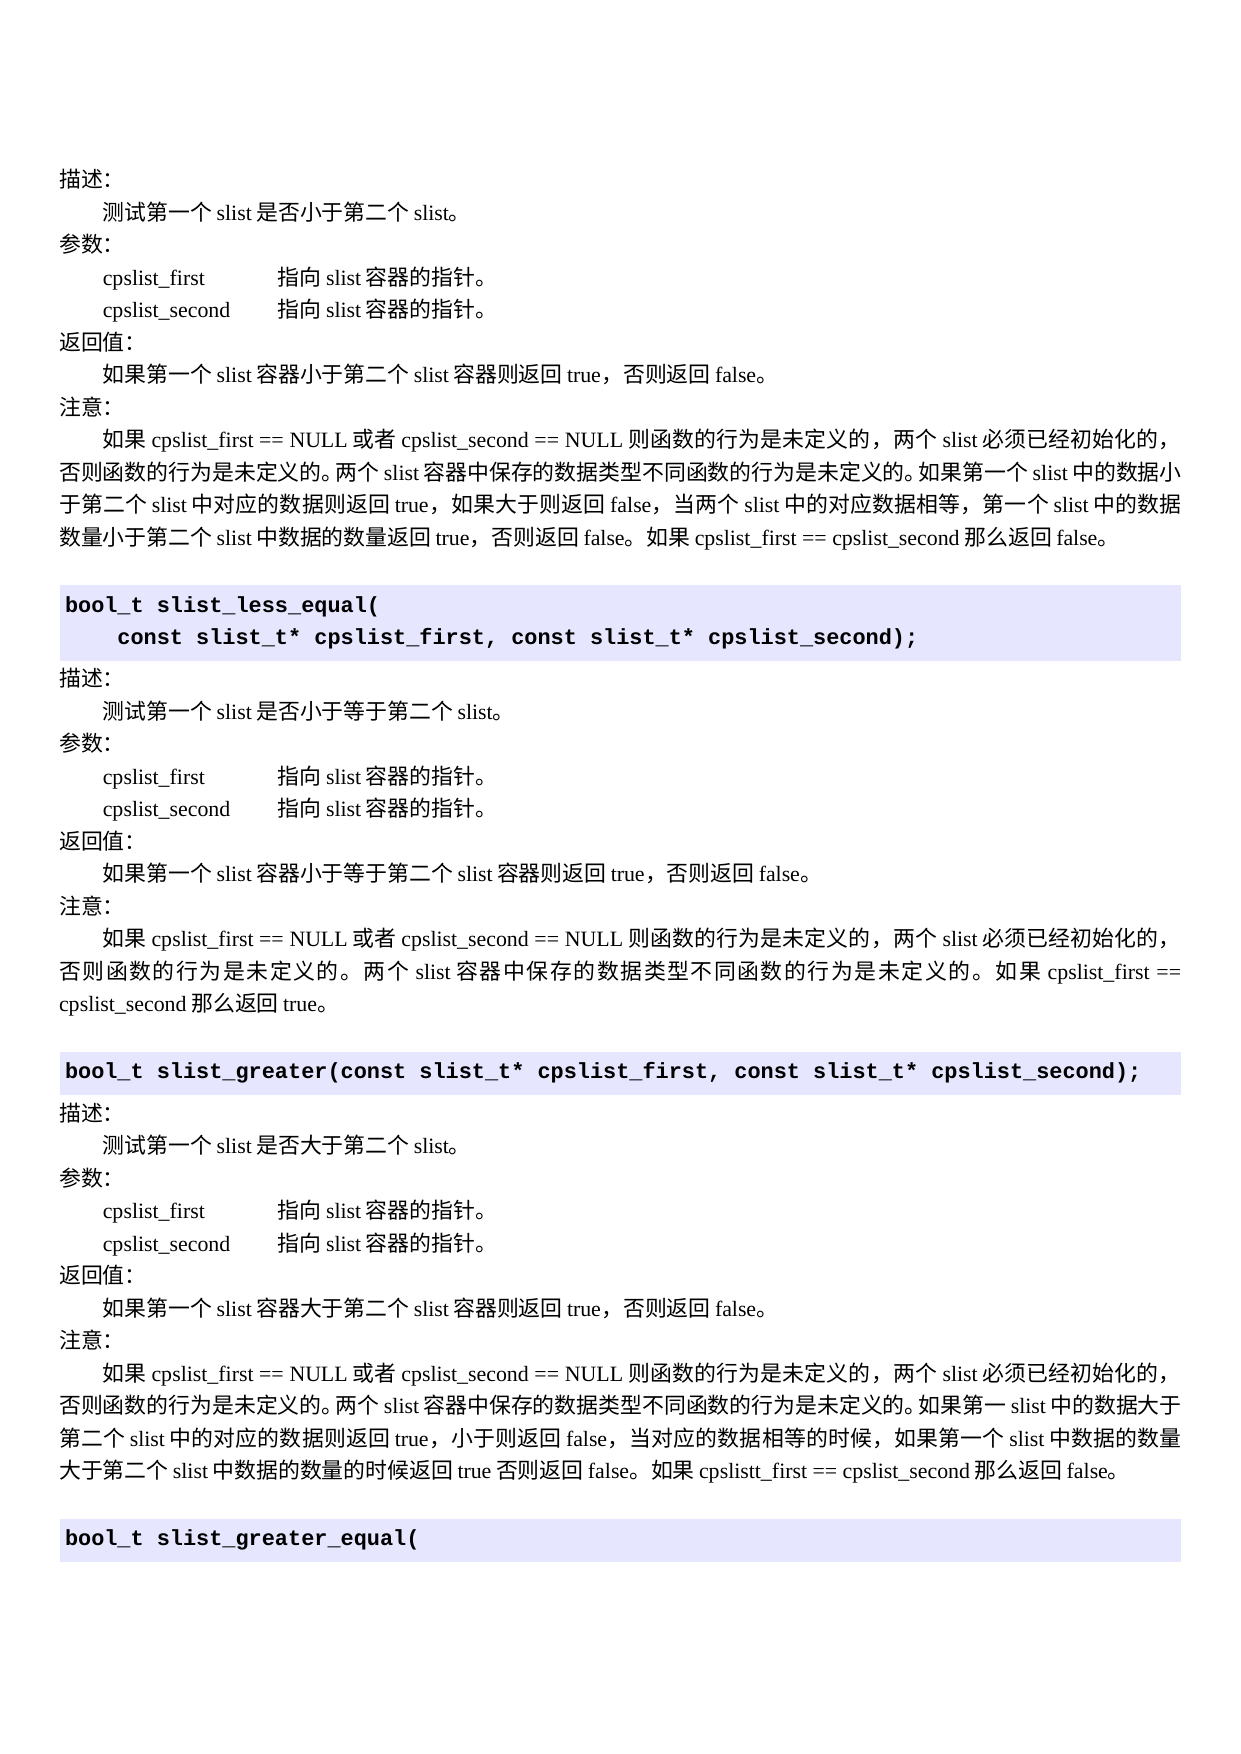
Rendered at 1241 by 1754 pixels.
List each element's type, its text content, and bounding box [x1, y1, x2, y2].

text 返回值： [59, 1258, 1181, 1290]
text 描述： [59, 1096, 1181, 1128]
text cpslist_second 指向slist容器的指针。 [59, 1225, 1181, 1258]
text 如果cpslist_first == NULL或者cpslist_second == NULL则函数的行为是未定义的，两个slist必须已经初始化的，否则函数的行为是未定义的。两个slist容器中保存的数据类型不同函数的行为是未定义的。如果cpslist_first == cpslist_second那么返回true。 [59, 921, 1181, 1018]
text cpslist_first 指向slist容器的指针。 [59, 1193, 1181, 1225]
text 参数： [59, 227, 1181, 259]
text 注意： [59, 389, 1181, 422]
text 描述： [59, 162, 1181, 194]
text 参数： [59, 1160, 1181, 1193]
text cpslist_first 指向slist容器的指针。 [59, 758, 1181, 791]
text 参数： [59, 726, 1181, 758]
text cpslist_first 指向slist容器的指针。 [59, 259, 1181, 292]
text 返回值： [59, 823, 1181, 856]
text 如果第一个slist容器大于第二个slist容器则返回true，否则返回false。 [59, 1290, 1181, 1323]
text 如果第一个slist容器小于第二个slist容器则返回true，否则返回false。 [59, 357, 1181, 389]
text 注意： [59, 888, 1181, 921]
text 注意： [59, 1323, 1181, 1355]
table_header bool_t slist_greater(const slist_t* cpslist_first, const slist_t* cpslist_second); [60, 1052, 1181, 1095]
text cpslist_second 指向slist容器的指针。 [59, 292, 1181, 324]
table_header bool_t slist_less_equal( const slist_t* cpslist_first, const slist_t* cpslist_second); [60, 585, 1181, 661]
text 测试第一个slist是否大于第二个slist。 [59, 1128, 1181, 1160]
text 测试第一个slist是否小于等于第二个slist。 [59, 693, 1181, 726]
text cpslist_second 指向slist容器的指针。 [59, 791, 1181, 823]
text 描述： [59, 662, 1181, 693]
text 如果第一个slist容器小于等于第二个slist容器则返回true，否则返回false。 [59, 856, 1181, 888]
table_header bool_t slist_greater_equal( [60, 1519, 1181, 1562]
text 如果cpslist_first == NULL或者cpslist_second == NULL则函数的行为是未定义的，两个slist必须已经初始化的，否则函数的行为是未定义的。两个slist容器中保存的数据类型不同函数的行为是未定义的。如果第一个slist中的数据小于第二个slist中对应的数据则返回true，如果大于则返回false，当两个slist中的对应数据相等，第一个slist中的数据数量小于第二个slist中数据的数量返回true，否则返回false。如果cpslist_first == cpslist_second那么返回false。 [59, 422, 1181, 552]
text 返回值： [59, 324, 1181, 357]
text 如果cpslist_first == NULL或者cpslist_second == NULL则函数的行为是未定义的，两个slist必须已经初始化的，否则函数的行为是未定义的。两个slist容器中保存的数据类型不同函数的行为是未定义的。如果第一slist中的数据大于第二个slist中的对应的数据则返回true，小于则返回false，当对应的数据相等的时候，如果第一个slist中数据的数量大于第二个slist中数据的数量的时候返回true否则返回false。如果cpslistt_first == cpslist_second那么返回false。 [59, 1355, 1181, 1485]
text 测试第一个slist是否小于第二个slist。 [59, 194, 1181, 227]
